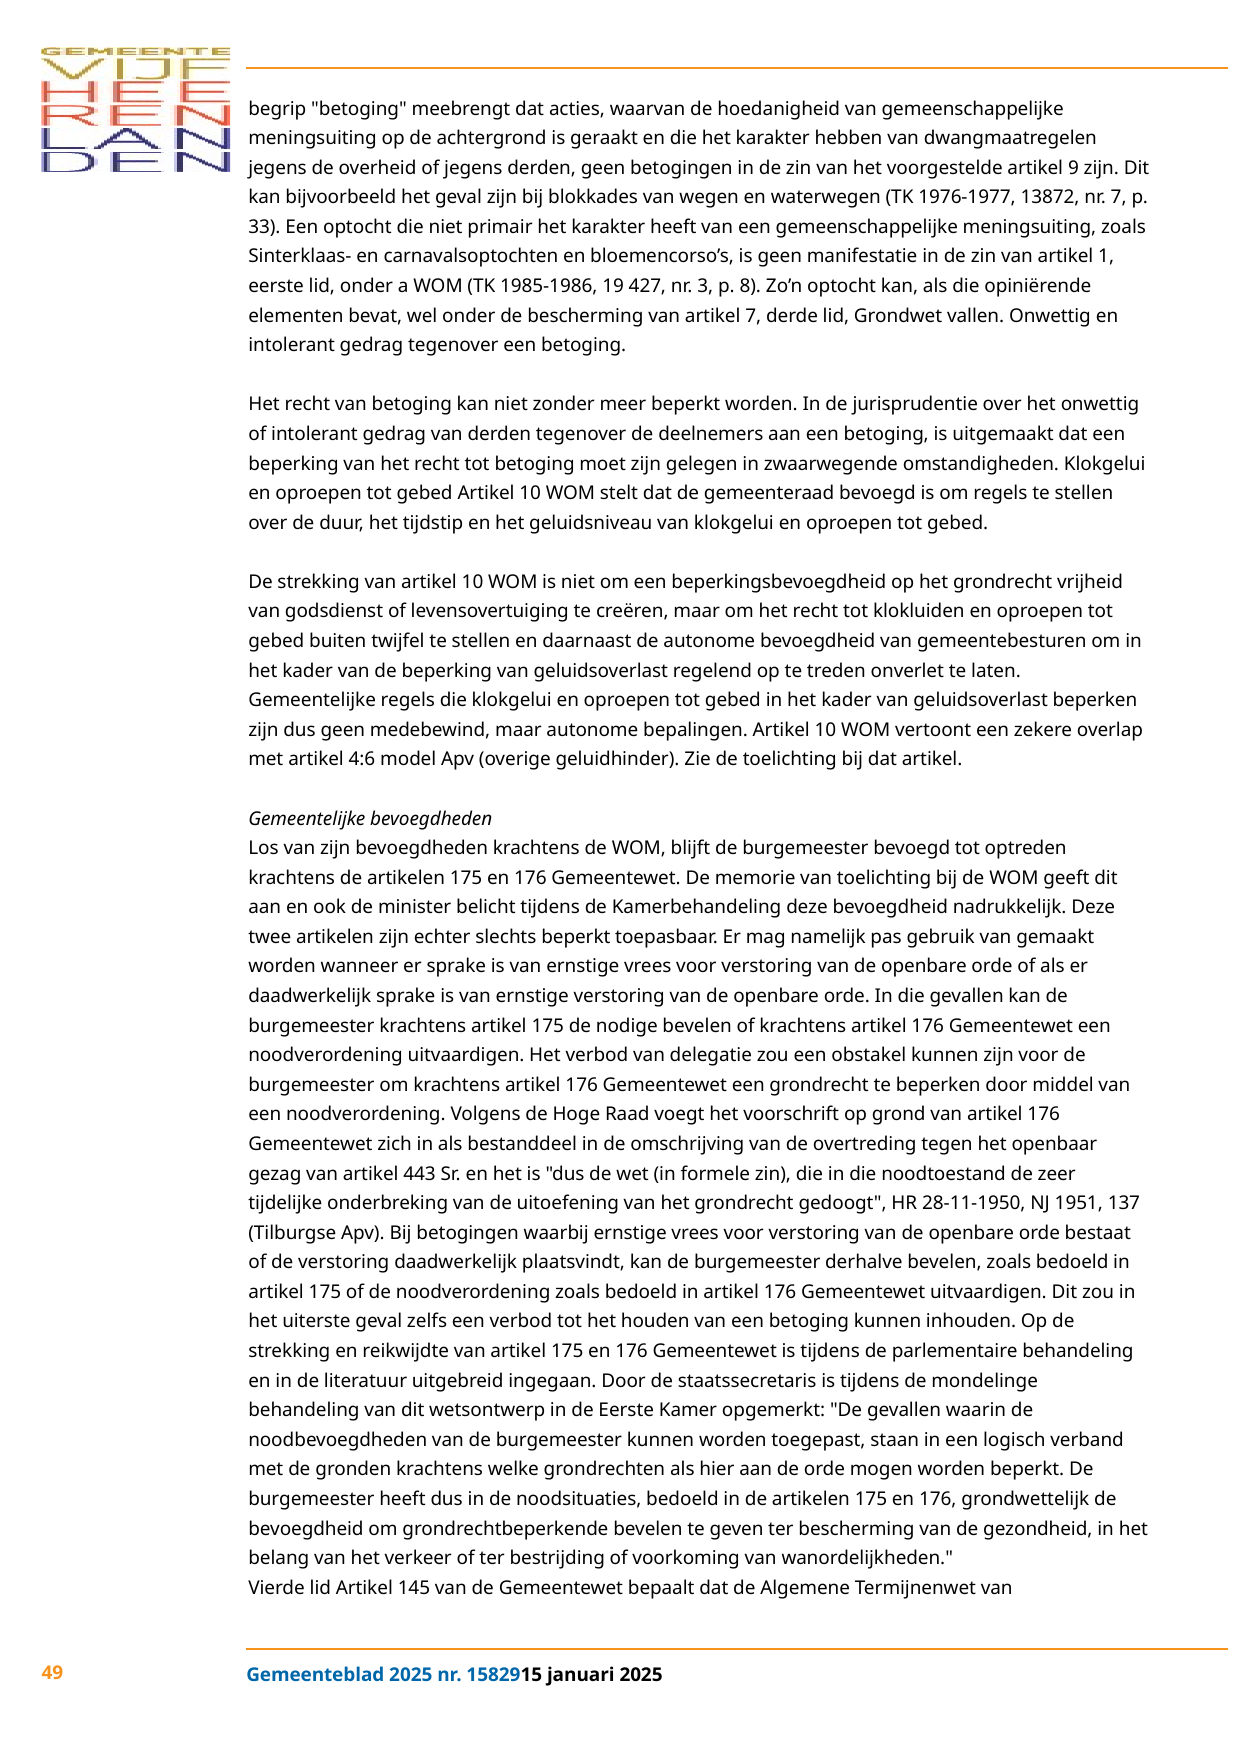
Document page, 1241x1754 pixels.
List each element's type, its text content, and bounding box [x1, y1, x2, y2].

text Los van zijn bevoegdheden krachtens de WOM, blijft de burgemeester bevoegd tot optreden krachtens de artikelen 175 en 176 Gemeentewet. De memorie van toelichting bij de WOM geeft dit aan en ook de minister belicht tijdens de Kamerbehandeling deze bevoegdheid nadrukkelijk. Deze twee artikelen zijn echter slechts beperkt toepasbaar. Er mag namelijk pas gebruik van gemaakt worden wanneer er sprake is van ernstige vrees voor verstoring van de openbare orde of als er daadwerkelijk sprake is van ernstige verstoring van de openbare orde. In die gevallen kan de burgemeester krachtens artikel 175 de nodige bevelen of krachtens artikel 176 Gemeentewet een noodverordening uitvaardigen. Het verbod van delegatie zou een obstakel kunnen zijn voor de burgemeester om krachtens artikel 176 Gemeentewet een grondrecht te beperken door middel van een noodverordening. Volgens de Hoge Raad voegt het voorschrift op grond van artikel 176 Gemeentewet zich in als bestanddeel in de omschrijving van de overtreding tegen het openbaar gezag van artikel 443 Sr. en het is "dus de wet (in formele zin), die in die noodtoestand de zeer tijdelijke onderbreking van de uitoefening van het grondrecht gedoogt", HR 28-11-1950, NJ 1951, 137 (Tilburgse Apv). Bij betogingen waarbij ernstige vrees voor verstoring van de openbare orde bestaat of de verstoring daadwerkelijk plaatsvindt, kan de burgemeester derhalve bevelen, zoals bedoeld in artikel 175 of de noodverordening zoals bedoeld in artikel 176 Gemeentewet uitvaardigen. Dit zou in het uiterste geval zelfs een verbod tot het houden van een betoging kunnen inhouden. Op de strekking en reikwijdte van artikel 175 en 176 Gemeentewet is tijdens de parlementaire behandeling en in de literatuur uitgebreid ingegaan. Door de staatssecretaris is tijdens de mondelinge behandeling van dit wetsontwerp in de Eerste Kamer opgemerkt: "De gevallen waarin de noodbevoegdheden van de burgemeester kunnen worden toegepast, staan in een logisch verband met de gronden krachtens welke grondrechten als hier aan de orde mogen worden beperkt. De burgemeester heeft dus in de noodsituaties, bedoeld in de artikelen 175 en 176, grondwettelijk de bevoegdheid om grondrechtbeperkende bevelen te geven ter bescherming van de gezondheid, in het belang van het verkeer of ter bestrijding of voorkoming van wanordelijkheden." [248, 834, 1152, 1570]
text Gemeentelijke bevoegdheden [248, 805, 1152, 831]
text De strekking van artikel 10 WOM is niet om een beperkingsbevoegdheid op het grondrecht vrijheid van godsdienst of levensovertuiging te creëren, maar om het recht tot klokluiden en oproepen tot gebed buiten twijfel te stellen en daarnaast de autonome bevoegdheid van gemeentebesturen om in het kader van de beperking van geluidsoverlast regelend op te treden onverlet te laten. Gemeentelijke regels die klokgelui en oproepen tot gebed in het kader van geluidsoverlast beperken zijn dus geen medebewind, maar autonome bepalingen. Artikel 10 WOM vertoont een zekere overlap met artikel 4:6 model Apv (overige geluidhinder). Zie de toelichting bij dat artikel. [248, 568, 1152, 771]
text Vierde lid Artikel 145 van de Gemeentewet bepaalt dat de Algemene Termijnenwet van [248, 1574, 1152, 1600]
text Het recht van betoging kan niet zonder meer beperkt worden. In de jurisprudentie over het onwettig of intolerant gedrag van derden tegenover de deelnemers aan een betoging, is uitgemaakt dat een beperking van het recht tot betoging moet zijn gelegen in zwaarwegende omstandigheden. Klokgelui en oproepen tot gebed Artikel 10 WOM stelt dat de gemeenteraad bevoegd is om regels te stellen over de duur, het tijdstip en het geluidsniveau van klokgelui en oproepen tot gebed. [248, 391, 1152, 535]
text begrip "betoging" meebrengt dat acties, waarvan de hoedanigheid van gemeenschappelijke meningsuiting op de achtergrond is geraakt en die het karakter hebben van dwangmaatregelen jegens de overheid of jegens derden, geen betogingen in de zin van het voorgestelde artikel 9 zijn. Dit kan bijvoorbeeld het geval zijn bij blokkades van wegen en waterwegen (TK 1976-1977, 13872, nr. 7, p. 33). Een optocht die niet primair het karakter heeft van een gemeenschappelijke meningsuiting, zoals Sinterklaas- en carnavalsoptochten en bloemencorso’s, is geen manifestatie in de zin van artikel 1, eerste lid, onder a WOM (TK 1985-1986, 19 427, nr. 3, p. 8). Zo’n optocht kan, als die opiniërende elementen bevat, wel onder de bescherming van artikel 7, derde lid, Grondwet vallen. Onwettig en intolerant gedrag tegenover een betoging. [248, 95, 1152, 357]
picture [41, 47, 231, 172]
